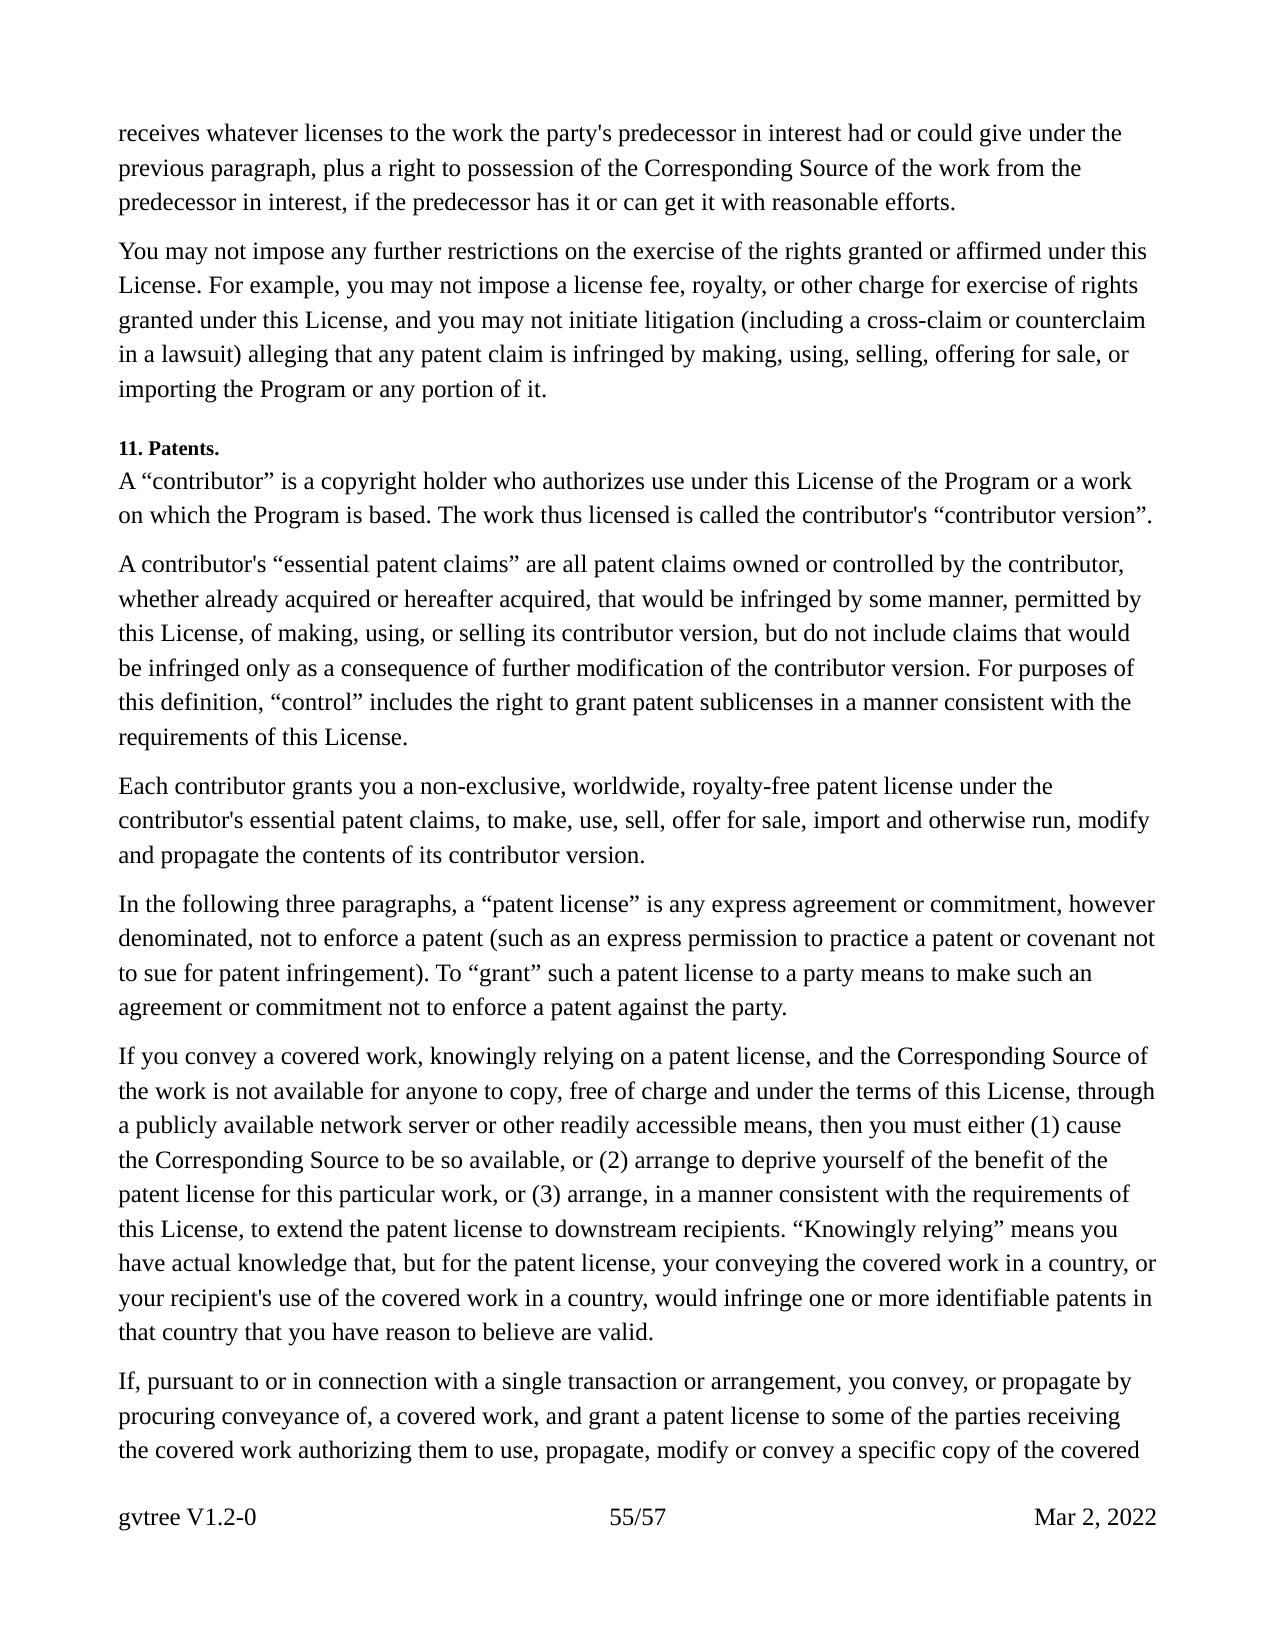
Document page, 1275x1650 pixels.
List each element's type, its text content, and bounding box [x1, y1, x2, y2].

text receives whatever licenses to the work the party's predecessor in interest had or could give under the previous paragraph, plus a right to possession of the Corresponding Source of the work from the predecessor in interest, if the predecessor has it or can get it with reasonable efforts. [118, 118, 1157, 216]
text In the following three paragraphs, a “patent license” is any express agreement or commitment, however denominated, not to enforce a patent (such as an express permission to practice a patent or covenant not to sue for patent infringement). To “grant” such a patent license to a party means to make such an agreement or commitment not to enforce a patent against the party. [118, 889, 1157, 1021]
text If you convey a covered work, knowingly relying on a patent license, and the Corresponding Source of the work is not available for anyone to copy, free of charge and under the terms of this License, through a publicly available network server or other readily accessible means, then you must either (1) cause the Corresponding Source to be so available, or (2) arrange to deprive yourself of the benefit of the patent license for this particular work, or (3) arrange, in a manner consistent with the requirements of this License, to extend the patent license to downstream recipients. “Knowingly relying” means you have actual knowledge that, but for the patent license, your conveying the covered work in a country, or your recipient's use of the covered work in a country, would infringe one or more identifiable patents in that country that you have reason to believe are valid. [118, 1041, 1157, 1346]
text A contributor's “essential patent claims” are all patent claims owned or controlled by the contributor, whether already acquired or hereafter acquired, that would be infringed by some manner, permitted by this License, of making, using, or selling its contributor version, but do not include claims that would be infringed only as a consequence of further modification of the contributor version. For purposes of this definition, “control” includes the right to grant patent sublicenses in a manner consistent with the requirements of this License. [118, 549, 1157, 751]
subtitle 11. Patents. [118, 436, 1157, 460]
text If, pursuant to or in connection with a single transaction or arrangement, you convey, or propagate by procuring conveyance of, a covered work, and grant a patent license to some of the parties receiving the covered work authorizing them to use, propagate, modify or convey a specific copy of the covered [118, 1366, 1157, 1464]
text Each contributor grants you a non-exclusive, worldwide, royalty-free patent license under the contributor's essential patent claims, to make, use, sell, offer for sale, import and otherwise run, modify and propagate the contents of its contributor version. [118, 771, 1157, 869]
text A “contributor” is a copyright holder who authorizes use under this License of the Program or a work on which the Program is based. The work thus licensed is called the contributor's “contributor version”. [118, 466, 1157, 529]
text You may not impose any further restrictions on the exercise of the rights granted or affirmed under this License. For example, you may not impose a license fee, royalty, or other charge for exercise of rights granted under this License, and you may not initiate litigation (including a cross-claim or counterclaim in a lawsuit) alleging that any patent claim is infringed by making, using, selling, offering for sale, or importing the Program or any portion of it. [118, 236, 1157, 403]
